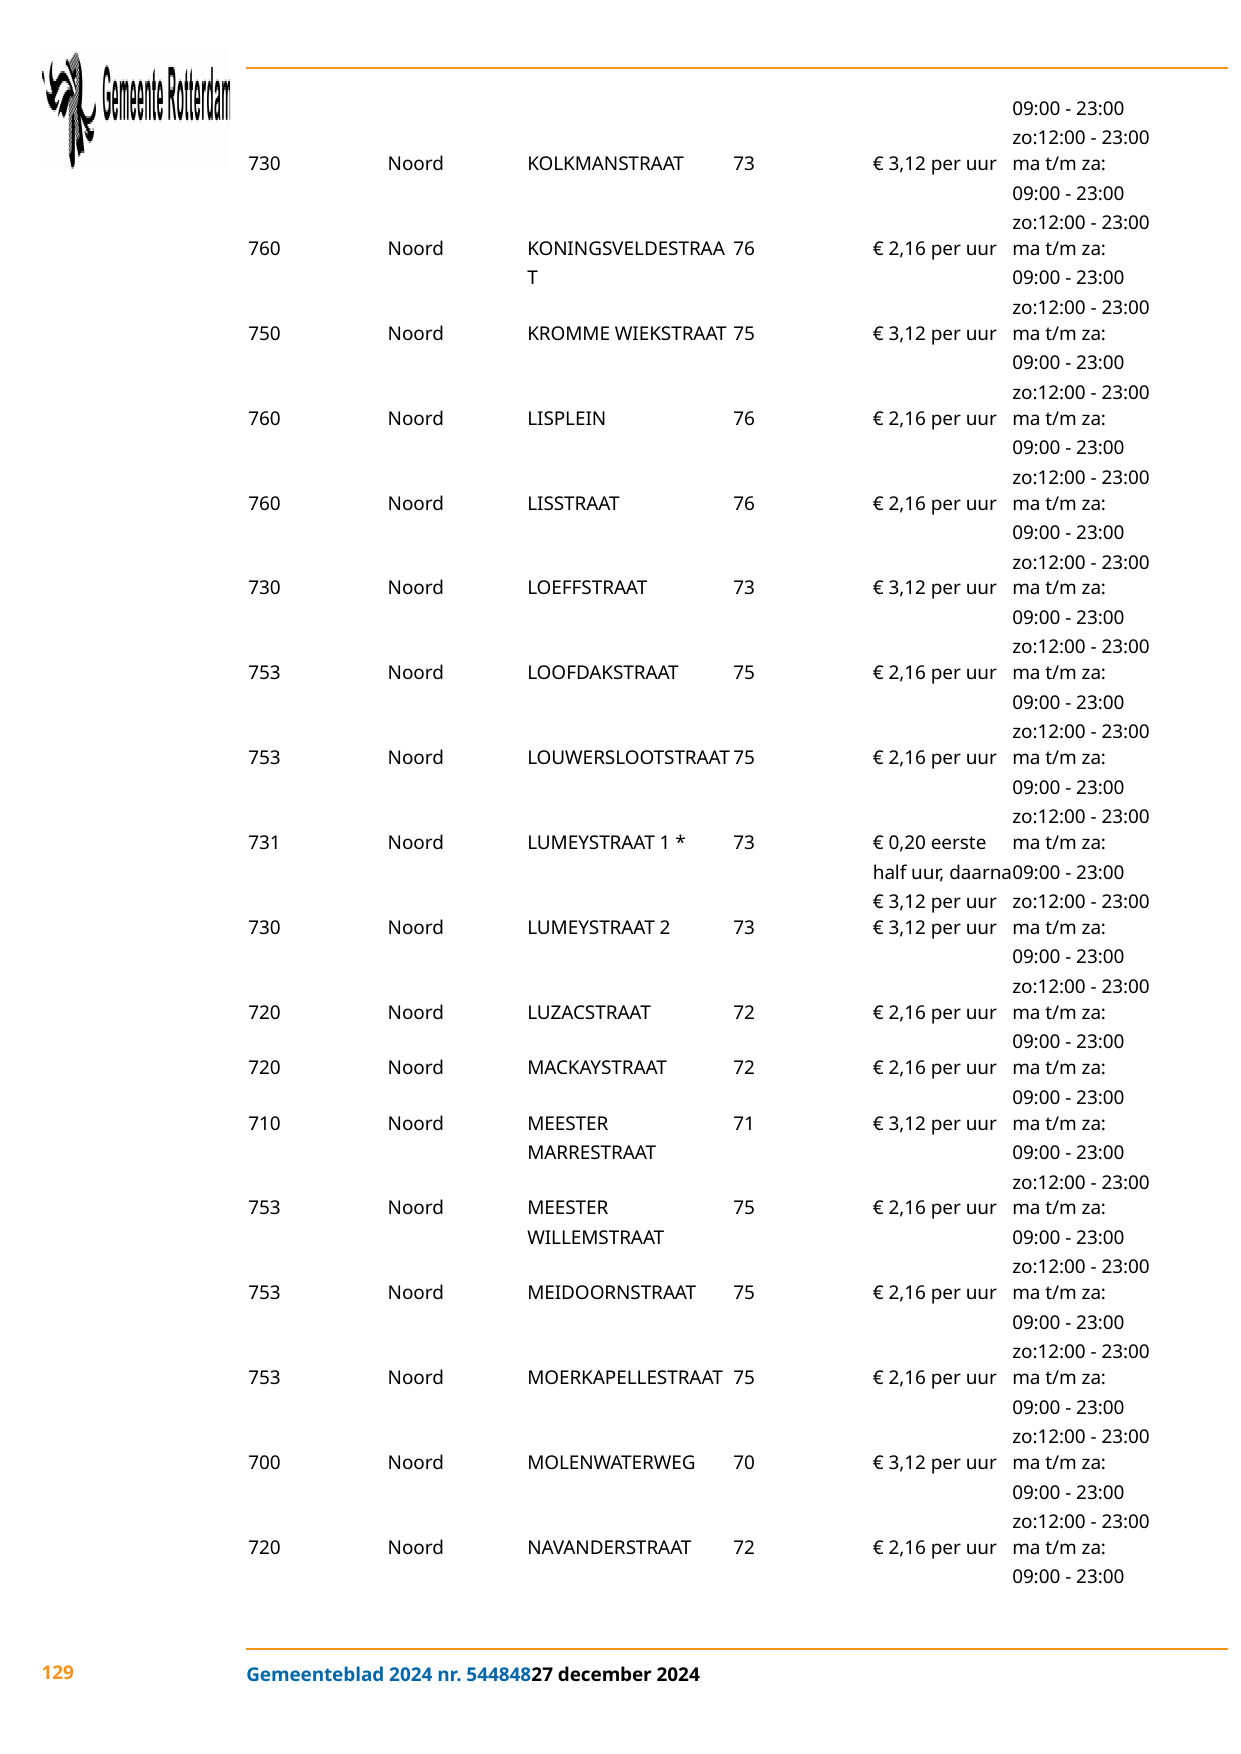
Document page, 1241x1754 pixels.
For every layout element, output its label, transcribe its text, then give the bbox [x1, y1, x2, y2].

table_cell LOUWERSLOOTSTRAAT [527, 744, 733, 829]
table_cell € 2,16 per uur [873, 235, 1012, 320]
table_cell 710 [248, 1110, 387, 1194]
table_cell 71 [733, 1110, 873, 1194]
table_cell 75 [733, 1364, 873, 1449]
table_cell € 2,16 per uur [873, 660, 1012, 744]
table_cell 70 [733, 1449, 873, 1534]
table_cell [873, 95, 1012, 150]
table_cell ma t/m za: 09:00 - 23:00 zo:12:00 - 23:00 [1012, 320, 1152, 405]
table_cell 73 [733, 914, 873, 999]
table_cell Noord [388, 660, 527, 744]
table_cell ma t/m za: 09:00 - 23:00 zo:12:00 - 23:00 [1012, 1449, 1152, 1534]
table_cell 731 [248, 829, 387, 914]
table_cell Noord [388, 744, 527, 829]
table_cell LOOFDAKSTRAAT [527, 660, 733, 744]
table_cell MOLENWATERWEG [527, 1449, 733, 1534]
table_cell 75 [733, 1195, 873, 1279]
table_cell 753 [248, 744, 387, 829]
table_cell 700 [248, 1449, 387, 1534]
table_cell € 2,16 per uur [873, 1364, 1012, 1449]
table_cell € 2,16 per uur [873, 1195, 1012, 1279]
table_cell 753 [248, 1364, 387, 1449]
table_cell LISSTRAAT [527, 490, 733, 574]
table_cell MEESTER WILLEMSTRAAT [527, 1195, 733, 1279]
table_cell 73 [733, 829, 873, 914]
table_cell 750 [248, 320, 387, 405]
table_cell 720 [248, 1054, 387, 1110]
table_cell 75 [733, 660, 873, 744]
table_cell Noord [388, 1364, 527, 1449]
table_cell Noord [388, 1054, 527, 1110]
table_cell € 2,16 per uur [873, 405, 1012, 490]
table_cell 720 [248, 1534, 387, 1589]
table_cell 72 [733, 1054, 873, 1110]
table_cell € 2,16 per uur [873, 1054, 1012, 1110]
table_cell ma t/m za: 09:00 - 23:00 zo:12:00 - 23:00 [1012, 744, 1152, 829]
table_cell 76 [733, 490, 873, 574]
table_cell 753 [248, 1195, 387, 1279]
table_cell ma t/m za: 09:00 - 23:00 zo:12:00 - 23:00 [1012, 235, 1152, 320]
table_cell Noord [388, 235, 527, 320]
table_cell 75 [733, 744, 873, 829]
table_cell Noord [388, 1449, 527, 1534]
table_cell MEESTER MARRESTRAAT [527, 1110, 733, 1194]
table_cell Noord [388, 1280, 527, 1364]
table_cell [527, 95, 733, 150]
table_cell ma t/m za: 09:00 - 23:00 zo:12:00 - 23:00 [1012, 1195, 1152, 1279]
table_cell € 3,12 per uur [873, 914, 1012, 999]
table_cell ma t/m za: 09:00 - 23:00 zo:12:00 - 23:00 [1012, 150, 1152, 235]
table_cell [733, 95, 873, 150]
table_cell MEIDOORNSTRAAT [527, 1280, 733, 1364]
table_cell € 2,16 per uur [873, 1534, 1012, 1589]
table_cell ma t/m za: 09:00 - 23:00 [1012, 1054, 1152, 1110]
table_cell 73 [733, 575, 873, 659]
table_cell ma t/m za: 09:00 - 23:00 zo:12:00 - 23:00 [1012, 1110, 1152, 1194]
table_cell 753 [248, 1280, 387, 1364]
table_cell Noord [388, 1195, 527, 1279]
table_cell € 2,16 per uur [873, 999, 1012, 1054]
table_cell 75 [733, 320, 873, 405]
table_cell 76 [733, 235, 873, 320]
table_cell 72 [733, 1534, 873, 1589]
table_cell MOERKAPELLESTRAAT [527, 1364, 733, 1449]
table_cell € 3,12 per uur [873, 320, 1012, 405]
picture [41, 47, 231, 172]
table_cell KONINGSVELDESTRAAT [527, 235, 733, 320]
table_cell Noord [388, 999, 527, 1054]
table_cell LUZACSTRAAT [527, 999, 733, 1054]
table_cell ma t/m za: 09:00 - 23:00 [1012, 999, 1152, 1054]
table_cell € 2,16 per uur [873, 490, 1012, 574]
table_cell [388, 95, 527, 150]
table_cell [248, 95, 387, 150]
table_cell € 0,20 eerste half uur, daarna € 3,12 per uur [873, 829, 1012, 914]
table_cell Noord [388, 1110, 527, 1194]
table_cell 730 [248, 575, 387, 659]
table_cell ma t/m za: 09:00 - 23:00 zo:12:00 - 23:00 [1012, 490, 1152, 574]
table_cell € 3,12 per uur [873, 1110, 1012, 1194]
table_cell 753 [248, 660, 387, 744]
table_cell ma t/m za: 09:00 - 23:00 zo:12:00 - 23:00 [1012, 1364, 1152, 1449]
table_cell ma t/m za: 09:00 - 23:00 zo:12:00 - 23:00 [1012, 405, 1152, 490]
table_cell € 2,16 per uur [873, 744, 1012, 829]
table_cell ma t/m za: 09:00 - 23:00 zo:12:00 - 23:00 [1012, 829, 1152, 914]
table_cell ma t/m za: 09:00 - 23:00 zo:12:00 - 23:00 [1012, 914, 1152, 999]
table_cell Noord [388, 914, 527, 999]
table_cell Noord [388, 320, 527, 405]
table_cell Noord [388, 575, 527, 659]
table_cell 75 [733, 1280, 873, 1364]
table_cell 730 [248, 150, 387, 235]
table_cell € 3,12 per uur [873, 150, 1012, 235]
table_cell ma t/m za: 09:00 - 23:00 zo:12:00 - 23:00 [1012, 1280, 1152, 1364]
table_cell Noord [388, 1534, 527, 1589]
table_cell 720 [248, 999, 387, 1054]
table_cell KOLKMANSTRAAT [527, 150, 733, 235]
table_cell Noord [388, 490, 527, 574]
table_cell € 2,16 per uur [873, 1280, 1012, 1364]
table_cell 09:00 - 23:00 zo:12:00 - 23:00 [1012, 95, 1152, 150]
table_cell LOEFFSTRAAT [527, 575, 733, 659]
table_cell 72 [733, 999, 873, 1054]
table_cell € 3,12 per uur [873, 575, 1012, 659]
table_cell 730 [248, 914, 387, 999]
table_cell MACKAYSTRAAT [527, 1054, 733, 1110]
table_cell LUMEYSTRAAT 1 * [527, 829, 733, 914]
table_cell LUMEYSTRAAT 2 [527, 914, 733, 999]
table_cell ma t/m za: 09:00 - 23:00 zo:12:00 - 23:00 [1012, 575, 1152, 659]
table_cell 73 [733, 150, 873, 235]
table_cell 760 [248, 405, 387, 490]
table_cell 76 [733, 405, 873, 490]
table_cell NAVANDERSTRAAT [527, 1534, 733, 1589]
table_cell ma t/m za: 09:00 - 23:00 zo:12:00 - 23:00 [1012, 660, 1152, 744]
table_cell 760 [248, 490, 387, 574]
table_cell 760 [248, 235, 387, 320]
table_cell € 3,12 per uur [873, 1449, 1012, 1534]
table_cell ma t/m za: 09:00 - 23:00 [1012, 1534, 1152, 1589]
table_cell Noord [388, 150, 527, 235]
table_cell KROMME WIEKSTRAAT [527, 320, 733, 405]
table_cell Noord [388, 829, 527, 914]
table_cell LISPLEIN [527, 405, 733, 490]
table_cell Noord [388, 405, 527, 490]
